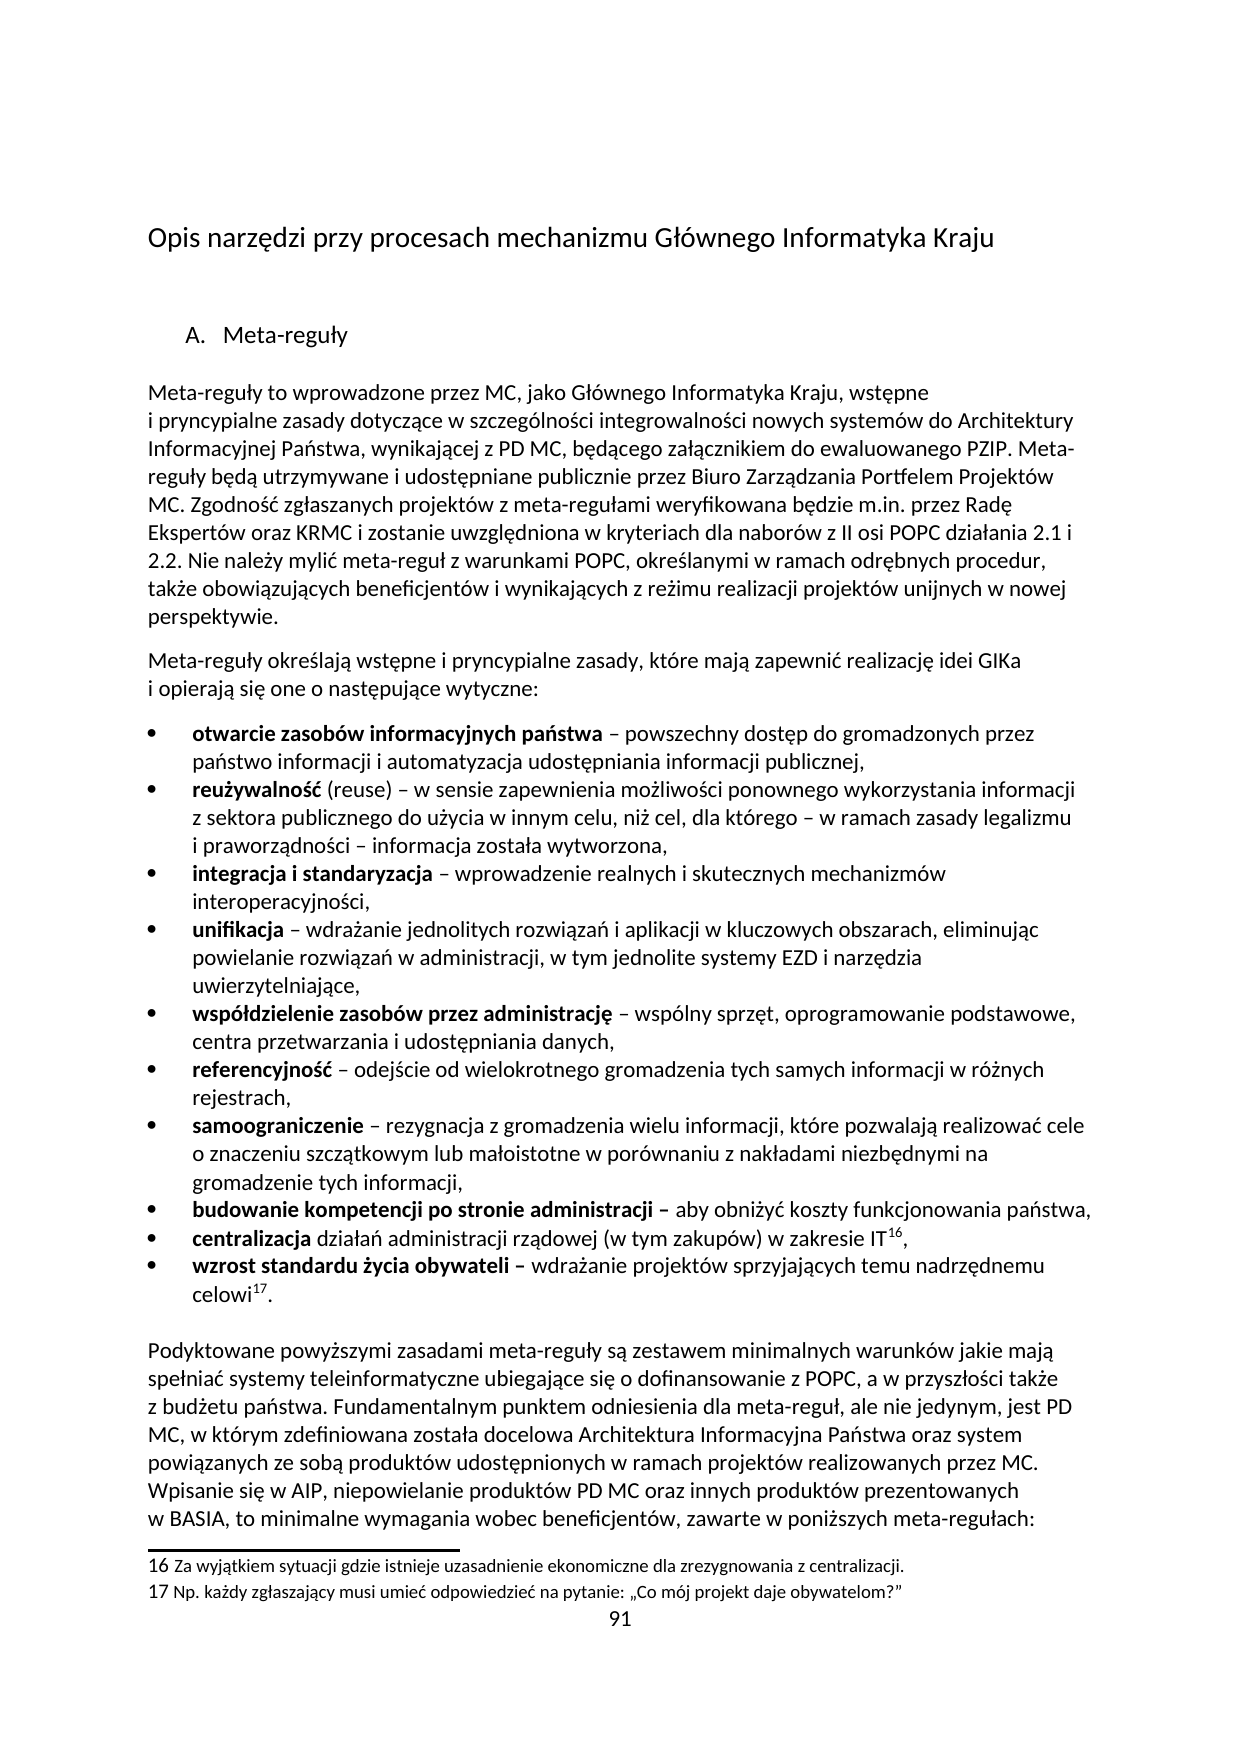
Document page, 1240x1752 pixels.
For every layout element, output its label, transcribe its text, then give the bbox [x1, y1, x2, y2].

list centralizacja działań administracji rządowej (w tym zakupów) w zakresie IT, [148, 1224, 1092, 1252]
text Meta-reguły określają wstępne i pryncypialne zasady, które mają zapewnić realizację idei GIKa i opierają się one o następujące wytyczne: [148, 647, 1092, 703]
list budowanie kompetencji po stronie administracji – aby obniżyć koszty funkcjonowania państwa, [148, 1196, 1092, 1224]
list otwarcie zasobów informacyjnych państwa – powszechny dostęp do gromadzonych przez państwo informacji i automatyzacja udostępniania informacji publicznej, [148, 719, 1092, 775]
list samoograniczenie – rezygnacja z gromadzenia wielu informacji, które pozwalają realizować cele o znaczeniu szczątkowym lub małoistotne w porównaniu z nakładami niezbędnymi na gromadzenie tych informacji, [148, 1112, 1092, 1196]
list reużywalność (reuse) – w sensie zapewnienia możliwości ponownego wykorzystania informacji z sektora publicznego do użycia w innym celu, niż cel, dla którego – w ramach zasady legalizmu i praworządności – informacja została wytworzona, [148, 775, 1092, 859]
list współdzielenie zasobów przez administrację – wspólny sprzęt, oprogramowanie podstawowe, centra przetwarzania i udostępniania danych, [148, 999, 1092, 1056]
text Opis narzędzi przy procesach mechanizmu Głównego Informatyka Kraju [148, 219, 1092, 254]
list referencyjność – odejście od wielokrotnego gromadzenia tych samych informacji w różnych rejestrach, [148, 1056, 1092, 1112]
list Np. każdy zgłaszający musi umieć odpowiedzieć na pytanie: „Co mój projekt daje obywatelom?” [148, 1579, 1092, 1604]
list Za wyjątkiem sytuacji gdzie istnieje uzasadnienie ekonomiczne dla zrezygnowania z centralizacji. [148, 1551, 1092, 1579]
list Meta-reguły [185, 319, 1092, 350]
text Podyktowane powyższymi zasadami meta-reguły są zestawem minimalnych warunków jakie mają spełniać systemy teleinformatyczne ubiegające się o dofinansowanie z POPC, a w przyszłości także z budżetu państwa. Fundamentalnym punktem odniesienia dla meta-reguł, ale nie jedynym, jest PD MC, w którym zdefiniowana została docelowa Architektura Informacyjna Państwa oraz system powiązanych ze sobą produktów udostępnionych w ramach projektów realizowanych przez MC. Wpisanie się w AIP, niepowielanie produktów PD MC oraz innych produktów prezentowanych w BASIA, to minimalne wymagania wobec beneficjentów, zawarte w poniższych meta-regułach: [148, 1336, 1092, 1532]
list unifikacja – wdrażanie jednolitych rozwiązań i aplikacji w kluczowych obszarach, eliminując powielanie rozwiązań w administracji, w tym jednolite systemy EZD i narzędzia uwierzytelniające, [148, 915, 1092, 999]
list integracja i standaryzacja – wprowadzenie realnych i skutecznych mechanizmów interoperacyjności, [148, 859, 1092, 915]
list wzrost standardu życia obywateli – wdrażanie projektów sprzyjających temu nadrzędnemu celowi. [148, 1252, 1092, 1308]
text Meta-reguły to wprowadzone przez MC, jako Głównego Informatyka Kraju, wstępne i pryncypialne zasady dotyczące w szczególności integrowalności nowych systemów do Architektury Informacyjnej Państwa, wynikającej z PD MC, będącego załącznikiem do ewaluowanego PZIP. Meta- reguły będą utrzymywane i udostępniane publicznie przez Biuro Zarządzania Portfelem Projektów MC. Zgodność zgłaszanych projektów z meta-regułami weryfikowana będzie m.in. przez Radę Ekspertów oraz KRMC i zostanie uwzględniona w kryteriach dla naborów z II osi POPC działania 2.1 i 2.2. Nie należy mylić meta-reguł z warunkami POPC, określanymi w ramach odrębnych procedur, także obowiązujących beneficjentów i wynikających z reżimu realizacji projektów unijnych w nowej perspektywie. [148, 378, 1092, 630]
